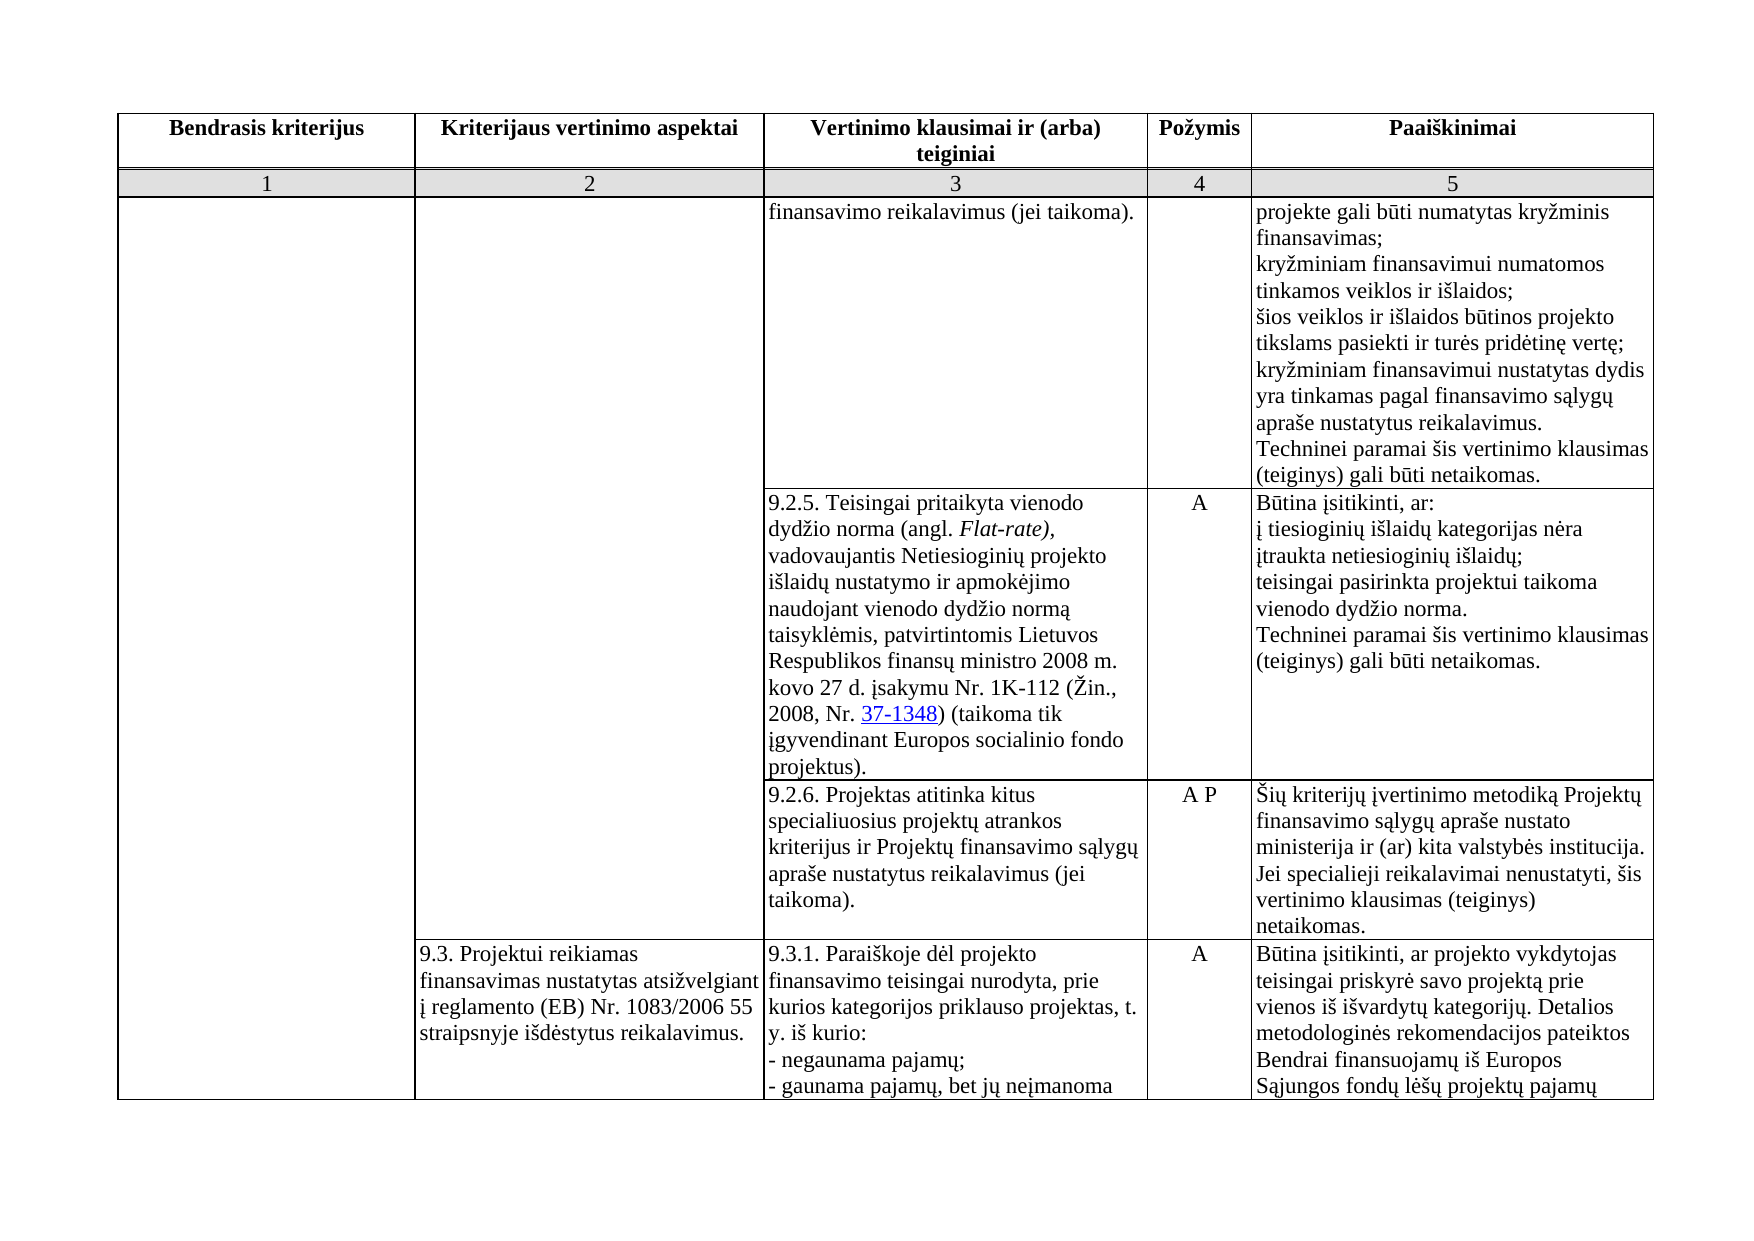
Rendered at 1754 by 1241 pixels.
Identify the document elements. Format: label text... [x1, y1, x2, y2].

table_header Bendrasis kriterijus [119, 114, 414, 167]
table_cell A [1148, 489, 1251, 779]
table_cell Būtina įsitikinti, ar projekto vykdytojas teisingai priskyrė savo projektą prie vienos iš išvardytų kategorijų. Detalios metodologinės rekomendacijos pateiktos Bendrai finansuojamų iš Europos Sąjungos fondų lėšų projektų pajamų [1252, 940, 1653, 1098]
table_cell [1148, 198, 1251, 488]
table_cell projekte gali būti numatytas kryžminis finansavimas; kryžminiam finansavimui numatomos tinkamos veiklos ir išlaidos; šios veiklos ir išlaidos būtinos projekto tikslams pasiekti ir turės pridėtinę vertę; kryžminiam finansavimui nustatytas dydis yra tinkamas pagal finansavimo sąlygų apraše nustatytus reikalavimus. Techninei paramai šis vertinimo klausimas (teiginys) gali būti netaikomas. [1252, 198, 1653, 488]
table_cell [119, 198, 414, 1098]
table_header Paaiškinimai [1252, 114, 1653, 167]
table_cell A P [1148, 781, 1251, 939]
table_cell 4 [1148, 170, 1251, 196]
table_cell [416, 198, 763, 939]
table_cell Būtina įsitikinti, ar: į tiesioginių išlaidų kategorijas nėra įtraukta netiesioginių išlaidų; teisingai pasirinkta projektui taikoma vienodo dydžio norma. Techninei paramai šis vertinimo klausimas (teiginys) gali būti netaikomas. [1252, 489, 1653, 779]
table_cell 5 [1252, 170, 1653, 196]
table_cell Šių kriterijų įvertinimo metodiką Projektų finansavimo sąlygų apraše nustato ministerija ir (ar) kita valstybės institucija. Jei specialieji reikalavimai nenustatyti, šis vertinimo klausimas (teiginys) netaikomas. [1252, 781, 1653, 939]
table_header Kriterijaus vertinimo aspektai [416, 114, 763, 167]
table_cell A [1148, 940, 1251, 1098]
table_cell 9.2.6. Projektas atitinka kitus specialiuosius projektų atrankos kriterijus ir Projektų finansavimo sąlygų apraše nustatytus reikalavimus (jei taikoma). [765, 781, 1147, 939]
table_header Vertinimo klausimai ir (arba) teiginiai [765, 114, 1147, 167]
table_cell 1 [119, 170, 414, 196]
table_cell 9.3.1. Paraiškoje dėl projekto finansavimo teisingai nurodyta, prie kurios kategorijos priklauso projektas, t. y. iš kurio: - negaunama pajamų; - gaunama pajamų, bet jų neįmanoma [765, 940, 1147, 1098]
table_cell 2 [416, 170, 763, 196]
table_header Požymis [1148, 114, 1251, 167]
table_cell 9.3. Projektui reikiamas finansavimas nustatytas atsižvelgiant į reglamento (EB) Nr. 1083/2006 55 straipsnyje išdėstytus reikalavimus. [416, 940, 763, 1098]
table_cell finansavimo reikalavimus (jei taikoma). [765, 198, 1147, 488]
table_cell 3 [765, 170, 1147, 196]
table_cell 9.2.5. Teisingai pritaikyta vienodo dydžio norma (angl. Flat-rate), vadovaujantis Netiesioginių projekto išlaidų nustatymo ir apmokėjimo naudojant vienodo dydžio normą taisyklėmis, patvirtintomis Lietuvos Respublikos finansų ministro 2008 m. kovo 27 d. įsakymu Nr. 1K-112 (Žin., 2008, Nr. 37-1348) (taikoma tik įgyvendinant Europos socialinio fondo projektus). [765, 489, 1147, 779]
